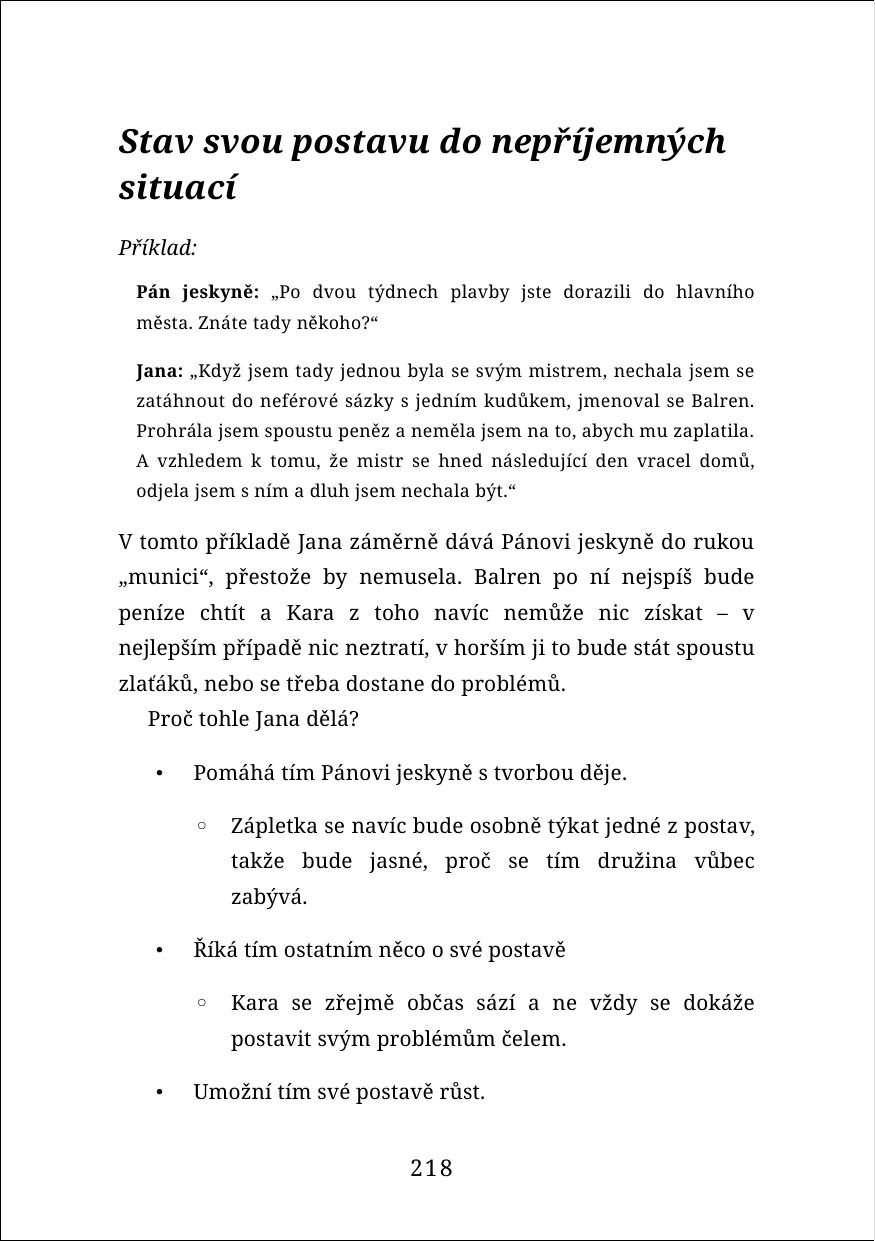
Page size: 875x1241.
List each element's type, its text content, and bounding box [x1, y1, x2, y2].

text Příklad: [118, 233, 756, 261]
list Říká tím ostatním něco o své postavě [156, 935, 756, 964]
list Kara se zřejmě občas sází a ne vždy se dokáže postavit svým problémům čelem. [193, 988, 756, 1052]
list Pomáhá tím Pánovi jeskyně s tvorbou děje. [156, 758, 756, 786]
subtitle Stav svou postavu do nepříjemných situací [118, 118, 756, 209]
list Umožní tím své postavě růst. [156, 1077, 756, 1106]
text Pán jeskyně: „Po dvou týdnech plavby jste dorazili do hlavního města. Znáte tady někoho?“ [136, 280, 756, 334]
list Zápletka se navíc bude osobně týkat jedné z postav, takže bude jasné, proč se tím družina vůbec zabývá. [193, 811, 756, 910]
text Jana: „Když jsem tady jednou byla se svým mistrem, nechala jsem se zatáhnout do neférové sázky s jedním kudůkem, jmenoval se Balren. Prohrála jsem spoustu peněz a neměla jsem na to, abych mu zaplatila. A vzhledem k tomu, že mistr se hned následující den vracel domů, odjela jsem s ním a dluh jsem nechala být.“ [136, 358, 756, 503]
text V tomto příkladě Jana záměrně dává Pánovi jeskyně do rukou „munici“, přestože by nemusela. Balren po ní nejspíš bude peníze chtít a Kara z toho navíc nemůže nic získat – v nejlepším případě nic neztratí, v horším ji to bude stát spoustu zlaťáků, nebo se třeba dostane do problémů. Proč tohle Jana dělá? [118, 527, 756, 733]
